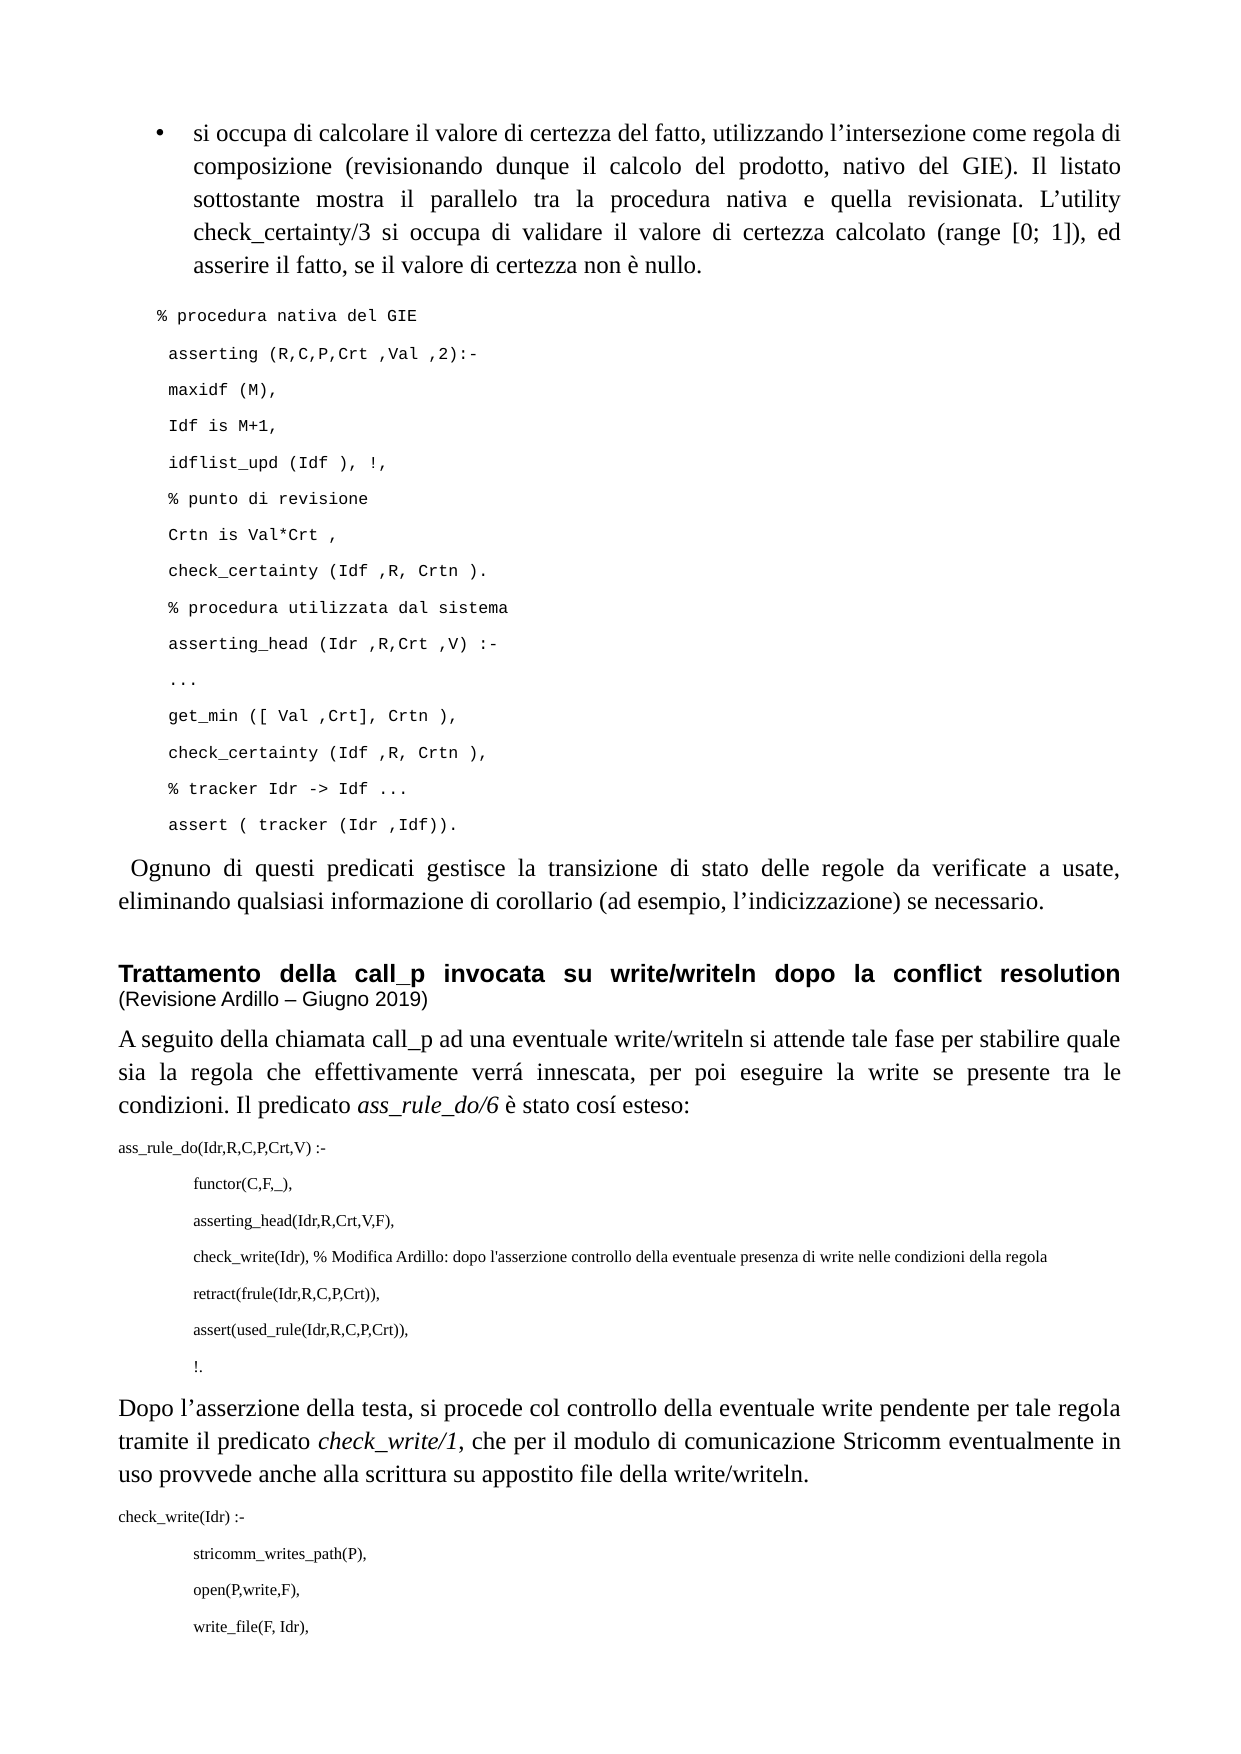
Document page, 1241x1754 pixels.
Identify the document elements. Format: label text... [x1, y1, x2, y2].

text functor(C,F,_), [118, 1174, 1122, 1193]
text open(P,write,F), [118, 1580, 1122, 1599]
text % punto di revisione [118, 490, 1122, 509]
text Ognuno di questi predicati gestisce la transizione di stato delle regole da verificate a usate, eliminando qualsiasi informazione di corollario (ad esempio, l’indicizzazione) se necessario. [118, 853, 1122, 915]
text get_min ([ Val ,Crt], Crtn ), [118, 708, 1122, 727]
text asserting (R,C,P,Crt ,Val ,2):- [118, 345, 1122, 364]
text asserting_head (Idr ,R,Crt ,V) :- [118, 635, 1122, 654]
text maxidf (M), [118, 382, 1122, 401]
text retract(frule(Idr,R,C,P,Crt)), [118, 1284, 1122, 1303]
text check_write(Idr) :- [118, 1507, 1122, 1526]
text check_certainty (Idf ,R, Crtn ). [118, 563, 1122, 582]
text % procedura nativa del GIE [118, 298, 1122, 327]
text ... [118, 672, 1122, 691]
text ass_rule_do(Idr,R,C,P,Crt,V) :- [118, 1137, 1122, 1157]
text Dopo l’asserzione della testa, si procede col controllo della eventuale write pendente per tale regola tramite il predicato check_write/1, che per il modulo di comunicazione Stricomm eventualmente in uso provvede anche alla scrittura su appostito file della write/writeln. [118, 1393, 1122, 1488]
text stricomm_writes_path(P), [118, 1543, 1122, 1563]
text Idf is M+1, [118, 418, 1122, 437]
text !. [118, 1357, 1122, 1376]
text A seguito della chiamata call_p ad una eventuale write/writeln si attende tale fase per stabilire quale sia la regola che effettivamente verrá innescata, per poi eseguire la write se presente tra le condizioni. Il predicato ass_rule_do/6 è stato cosí esteso: [118, 1024, 1122, 1118]
text write_file(F, Idr), [118, 1617, 1122, 1636]
text assert(used_rule(Idr,R,C,P,Crt)), [118, 1320, 1122, 1339]
text check_write(Idr), % Modifica Ardillo: dopo l'asserzione controllo della eventuale presenza di write nelle condizioni della regola [118, 1247, 1122, 1266]
text asserting_head(Idr,R,Crt,V,F), [118, 1211, 1122, 1230]
text % procedura utilizzata dal sistema [118, 599, 1122, 618]
list si occupa di calcolare il valore di certezza del fatto, utilizzando l’intersezione come regola di composizione (revisionando dunque il calcolo del prodotto, nativo del GIE). Il listato sottostante mostra il parallelo tra la procedura nativa e quella revisionata. L’utility check_certainty/3 si occupa di validare il valore di certezza calcolato (range [0; 1]), ed asserire il fatto, se il valore di certezza non è nullo. [156, 118, 1122, 279]
text % tracker Idr -> Idf ... [118, 780, 1122, 799]
text check_certainty (Idf ,R, Crtn ), [118, 744, 1122, 763]
subtitle Trattamento della call_p invocata su write/writeln dopo la conflict resolution (Revisione Ardillo – Giugno 2019) [118, 958, 1122, 1011]
text assert ( tracker (Idr ,Idf)). [118, 817, 1122, 836]
text idflist_upd (Idf ), !, [118, 454, 1122, 473]
text Crtn is Val*Crt , [118, 527, 1122, 546]
